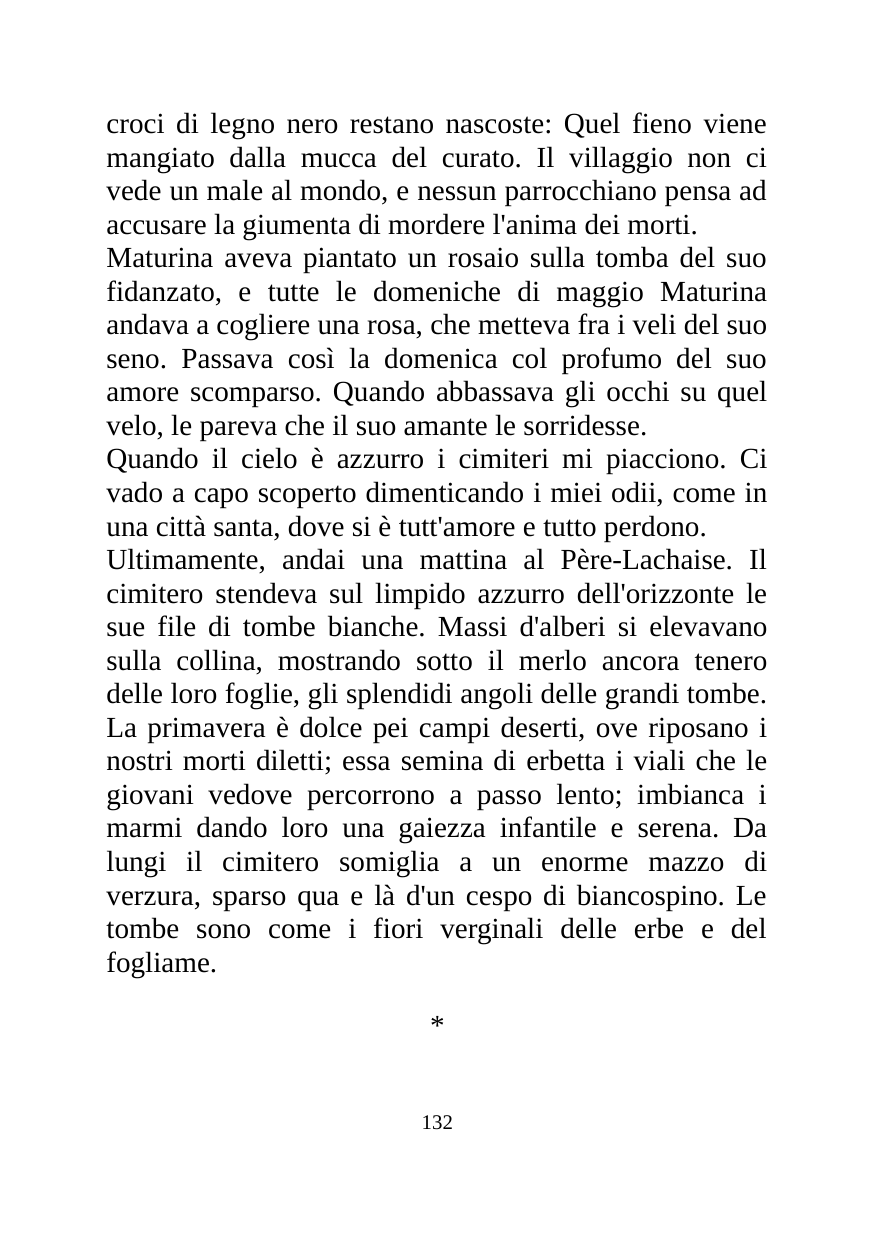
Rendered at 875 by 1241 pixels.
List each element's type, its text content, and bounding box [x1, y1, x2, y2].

text Ultimamente, andai una mattina al Père-Lachaise. Il cimitero stendeva sul limpido azzurro dell'orizzonte le sue file di tombe bianche. Massi d'alberi si elevavano sulla collina, mostrando sotto il merlo ancora tenero delle loro foglie, gli splendidi angoli delle grandi tombe. La primavera è dolce pei campi deserti, ove riposano i nostri morti diletti; essa semina di erbetta i viali che le giovani vedove percorrono a passo lento; imbianca i marmi dando loro una gaiezza infantile e serena. Da lungi il cimitero somiglia a un enorme mazzo di verzura, sparso qua e là d'un cespo di biancospino. Le tombe sono come i fiori verginali delle erbe e del fogliame. [106, 542, 768, 978]
text croci di legno nero restano nascoste: Quel fieno viene mangiato dalla mucca del curato. Il villaggio non ci vede un male al mondo, e nessun parrocchiano pensa ad accusare la giumenta di mordere l'anima dei morti. [106, 106, 768, 240]
text Quando il cielo è azzurro i cimiteri mi piacciono. Ci vado a capo scoperto dimenticando i miei odii, come in una città santa, dove si è tutt'amore e tutto perdono. [106, 442, 768, 542]
text Maturina aveva piantato un rosaio sulla tomba del suo fidanzato, e tutte le domeniche di maggio Maturina andava a cogliere una rosa, che metteva fra i veli del suo seno. Passava così la domenica col profumo del suo amore scomparso. Quando abbassava gli occhi su quel velo, le pareva che il suo amante le sorridesse. [106, 240, 768, 442]
text * [106, 1008, 768, 1041]
